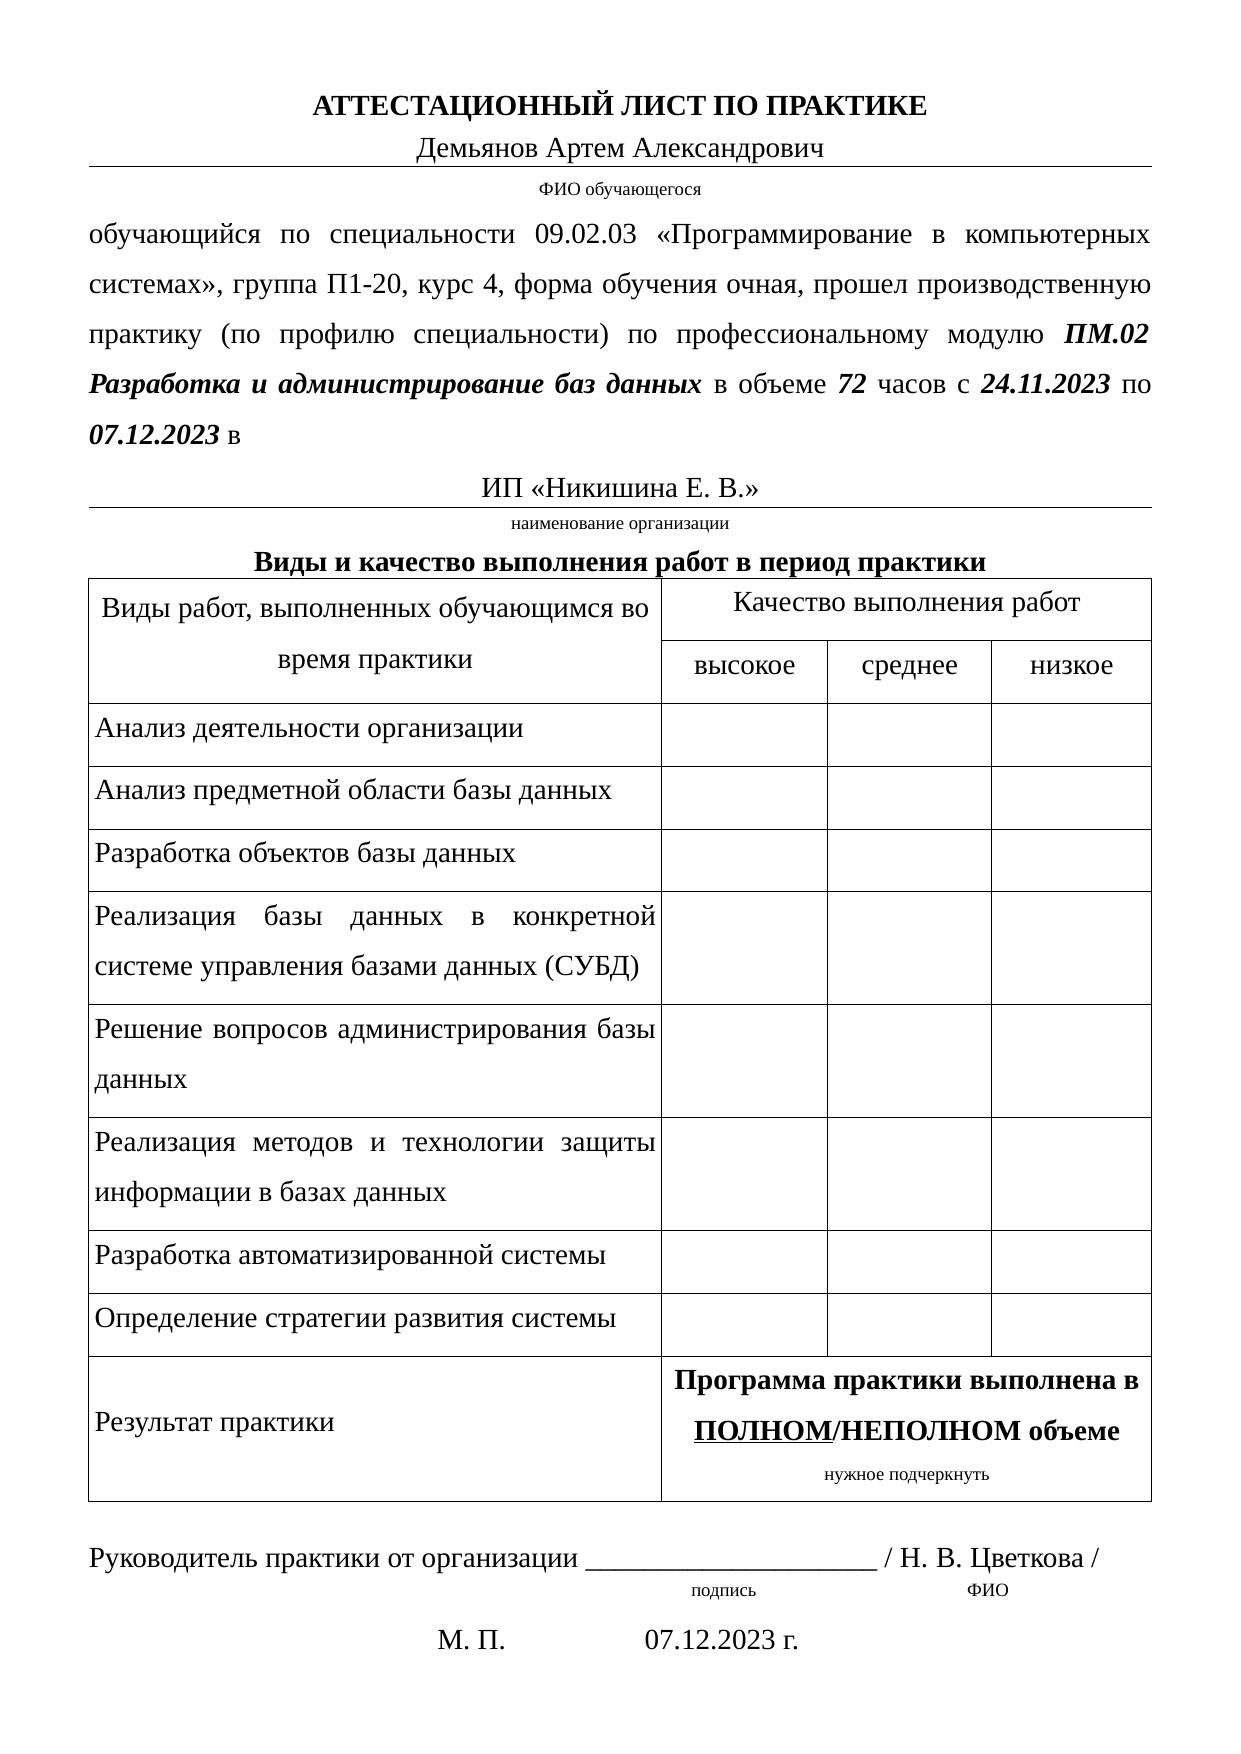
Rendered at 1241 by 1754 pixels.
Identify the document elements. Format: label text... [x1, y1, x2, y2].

table_cell [662, 704, 827, 766]
table_cell Результат практики [89, 1357, 661, 1501]
text АТТЕСТАЦИОННЫЙ ЛИСТ ПО ПРАКТИКЕ [88, 88, 1152, 122]
text наименование организации [88, 512, 1152, 533]
table_header Качество выполнения работ [662, 579, 1151, 640]
table_cell [828, 892, 991, 1004]
text М. П. 07.12.2023 г. [437, 1622, 1152, 1656]
table_cell [662, 830, 827, 891]
table_cell Реализация методов и технологии защиты информации в базах данных [89, 1118, 661, 1230]
table_cell [662, 1118, 827, 1230]
table_cell [992, 830, 1151, 891]
table_cell [992, 1005, 1151, 1117]
table_cell [992, 704, 1151, 766]
table_cell [828, 1005, 991, 1117]
table_cell низкое [992, 641, 1151, 703]
table_cell Анализ предметной области базы данных [89, 767, 661, 828]
table_cell [828, 830, 991, 891]
table_cell [662, 767, 827, 828]
text Демьянов Артем Александрович [88, 127, 1152, 167]
table_cell [828, 1118, 991, 1230]
table_cell [992, 1294, 1151, 1356]
text Руководитель практики от организации ____________________ / Н. В. Цветкова / [88, 1541, 1152, 1574]
table_cell [662, 1294, 827, 1356]
text Виды и качество выполнения работ в период практики [88, 544, 1152, 578]
table_cell [662, 1231, 827, 1293]
table_cell высокое [662, 641, 827, 703]
text обучающийся по специальности 09.02.03 «Программирование в компьютерных системах», группа П1-20, курс 4, форма обучения очная, прошел производственную практику (по профилю специальности) по профессиональному модулю ПМ.02 Разработка и администрирование баз данных в объеме 72 часов с 24.11.2023 по 07.12.2023 в [88, 216, 1152, 451]
table_cell [828, 1294, 991, 1356]
table_header Виды работ, выполненных обучающимся во время практики [89, 579, 661, 703]
text ФИО обучающегося [88, 177, 1152, 199]
table_cell [992, 1231, 1151, 1293]
text подпись ФИО [691, 1579, 1152, 1601]
table_cell Определение стратегии развития системы [89, 1294, 661, 1356]
text ИП «Никишина Е. В.» [88, 467, 1152, 507]
table_cell Программа практики выполнена в ПОЛНОМ/НЕПОЛНОМ объеме нужное подчеркнуть [662, 1357, 1151, 1501]
table_cell [828, 704, 991, 766]
table_cell [828, 1231, 991, 1293]
table_cell Решение вопросов администрирования базы данных [89, 1005, 661, 1117]
table_cell [992, 1118, 1151, 1230]
table_cell [662, 892, 827, 1004]
table_cell Анализ деятельности организации [89, 704, 661, 766]
table_cell [828, 767, 991, 828]
table_cell [992, 892, 1151, 1004]
table_cell Реализация базы данных в конкретной системе управления базами данных (СУБД) [89, 892, 661, 1004]
table_cell Разработка объектов базы данных [89, 830, 661, 891]
table_cell Разработка автоматизированной системы [89, 1231, 661, 1293]
table_cell среднее [828, 641, 991, 703]
table_cell [992, 767, 1151, 828]
table_cell [662, 1005, 827, 1117]
